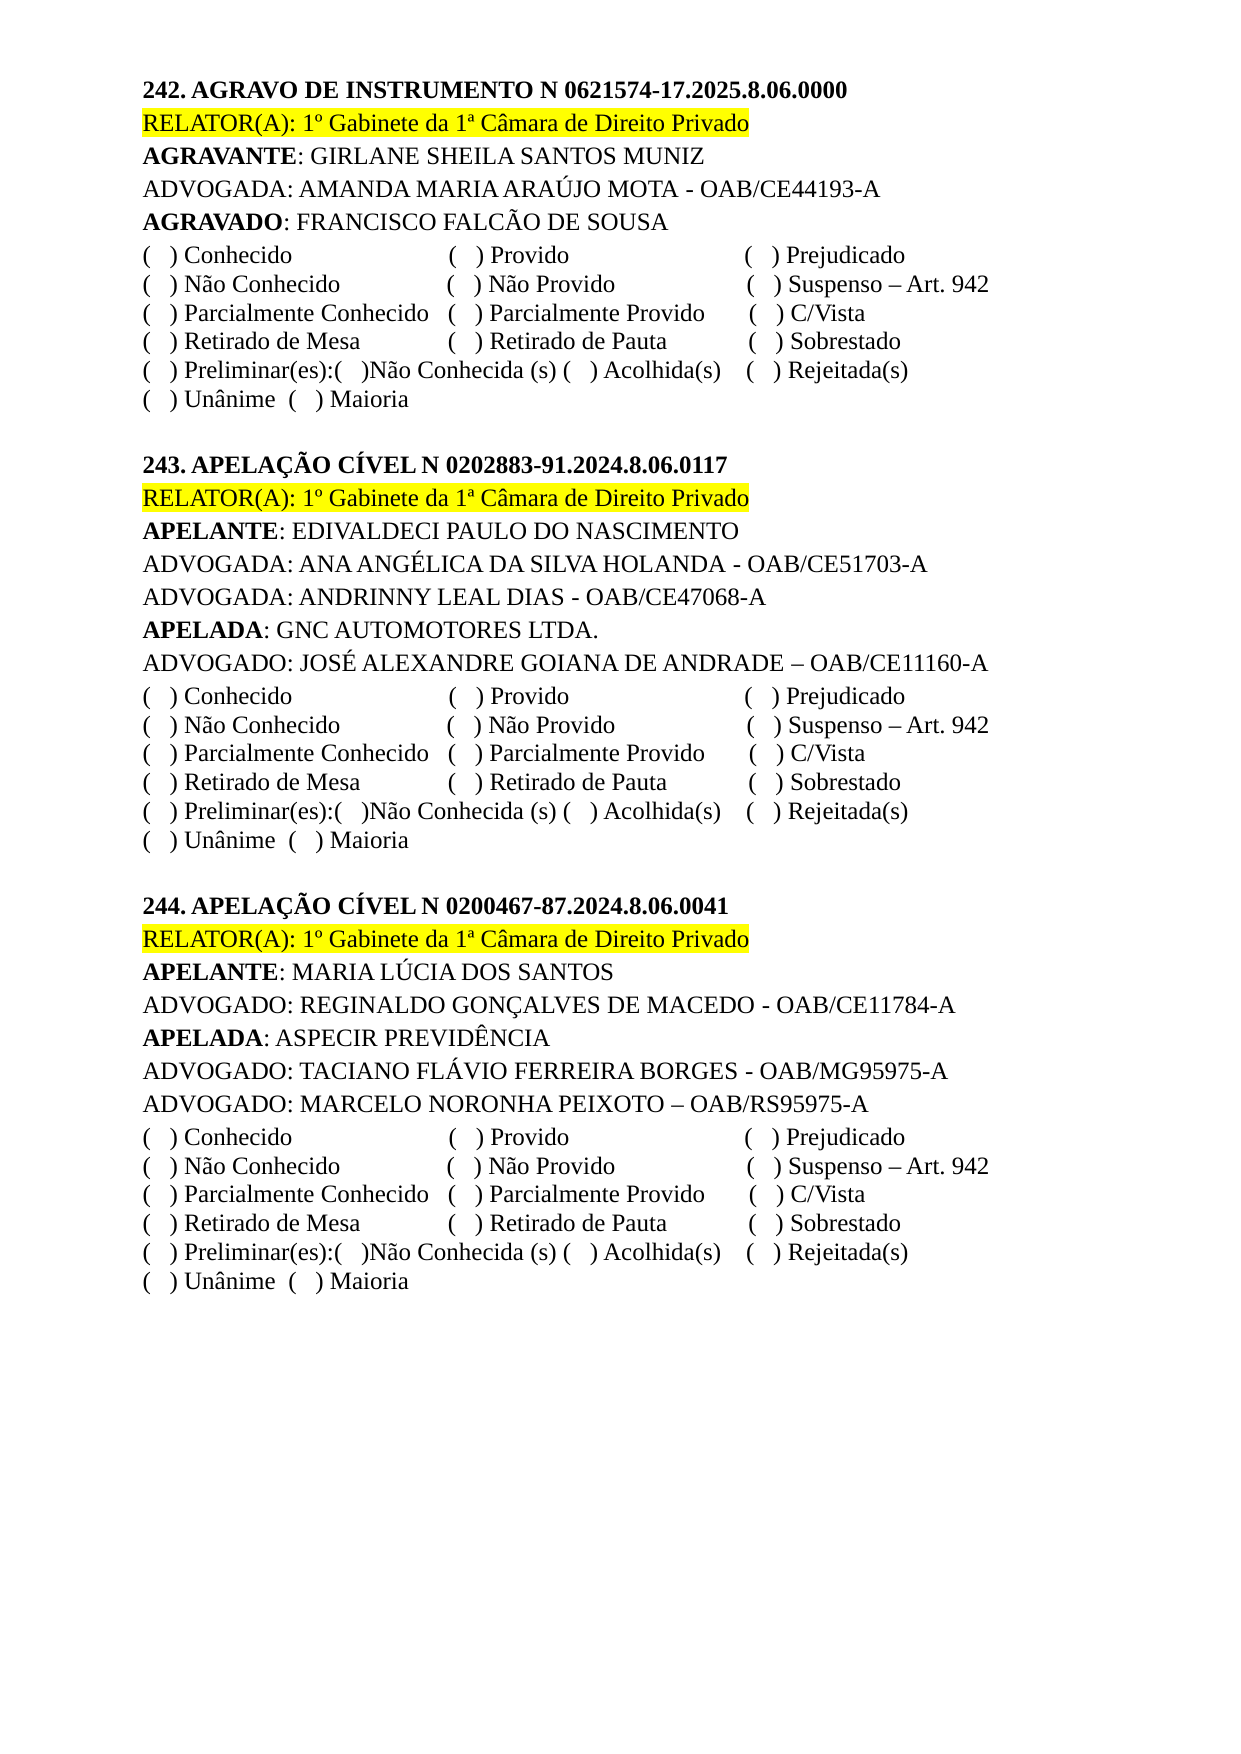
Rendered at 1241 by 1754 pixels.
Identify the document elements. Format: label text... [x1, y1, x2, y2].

text ( ) Unânime ( ) Maioria [142, 1266, 1141, 1361]
text ( ) Parcialmente Conhecido ( ) Parcialmente Provido ( ) C/Vista [142, 298, 1158, 326]
text ( ) Preliminar(es):( )Não Conhecida (s) ( ) Acolhida(s) ( ) Rejeitada(s) [142, 796, 1158, 825]
text ( ) Preliminar(es):( )Não Conhecida (s) ( ) Acolhida(s) ( ) Rejeitada(s) [142, 1237, 1158, 1266]
text ( ) Retirado de Mesa ( ) Retirado de Pauta ( ) Sobrestado [142, 326, 1158, 355]
text ( ) Parcialmente Conhecido ( ) Parcialmente Provido ( ) C/Vista [142, 738, 1158, 767]
text ( ) Conhecido ( ) Provido ( ) Prejudicado [142, 681, 1141, 710]
text ( ) Parcialmente Conhecido ( ) Parcialmente Provido ( ) C/Vista [142, 1179, 1158, 1208]
text ( ) Não Conhecido ( ) Não Provido ( ) Suspenso – Art. 942 [142, 269, 1158, 298]
text ( ) Unânime ( ) Maioria 244. APELAÇÃO CÍVEL N 0200467-87.2024.8.06.0041 RELATOR(A): 1º Gabinete da 1ª Câmara de Direito Privado APELANTE: MARIA LÚCIA DOS SANTOS ADVOGADO: REGINALDO GONÇALVES DE MACEDO - OAB/CE11784-A APELADA: ASPECIR PREVIDÊNCIA ADVOGADO: TACIANO FLÁVIO FERREIRA BORGES - OAB/MG95975-A ADVOGADO: MARCELO NORONHA PEIXOTO – OAB/RS95975-A [142, 825, 1141, 1118]
text ( ) Retirado de Mesa ( ) Retirado de Pauta ( ) Sobrestado [142, 767, 1158, 796]
text ( ) Não Conhecido ( ) Não Provido ( ) Suspenso – Art. 942 [142, 710, 1158, 738]
text ( ) Retirado de Mesa ( ) Retirado de Pauta ( ) Sobrestado [142, 1208, 1158, 1237]
text ( ) Unânime ( ) Maioria 243. APELAÇÃO CÍVEL N 0202883-91.2024.8.06.0117 RELATOR(A): 1º Gabinete da 1ª Câmara de Direito Privado APELANTE: EDIVALDECI PAULO DO NASCIMENTO ADVOGADA: ANA ANGÉLICA DA SILVA HOLANDA - OAB/CE51703-A ADVOGADA: ANDRINNY LEAL DIAS - OAB/CE47068-A APELADA: GNC AUTOMOTORES LTDA. ADVOGADO: JOSÉ ALEXANDRE GOIANA DE ANDRADE – OAB/CE11160-A [142, 384, 1141, 677]
text ( ) Preliminar(es):( )Não Conhecida (s) ( ) Acolhida(s) ( ) Rejeitada(s) [142, 355, 1158, 384]
text 242. AGRAVO DE INSTRUMENTO N 0621574-17.2025.8.06.0000 RELATOR(A): 1º Gabinete da 1ª Câmara de Direito Privado AGRAVANTE: GIRLANE SHEILA SANTOS MUNIZ ADVOGADA: AMANDA MARIA ARAÚJO MOTA - OAB/CE44193-A AGRAVADO: FRANCISCO FALCÃO DE SOUSA [142, 75, 1141, 236]
text ( ) Não Conhecido ( ) Não Provido ( ) Suspenso – Art. 942 [142, 1151, 1158, 1179]
text ( ) Conhecido ( ) Provido ( ) Prejudicado [142, 1122, 1141, 1151]
text ( ) Conhecido ( ) Provido ( ) Prejudicado [142, 240, 1141, 269]
